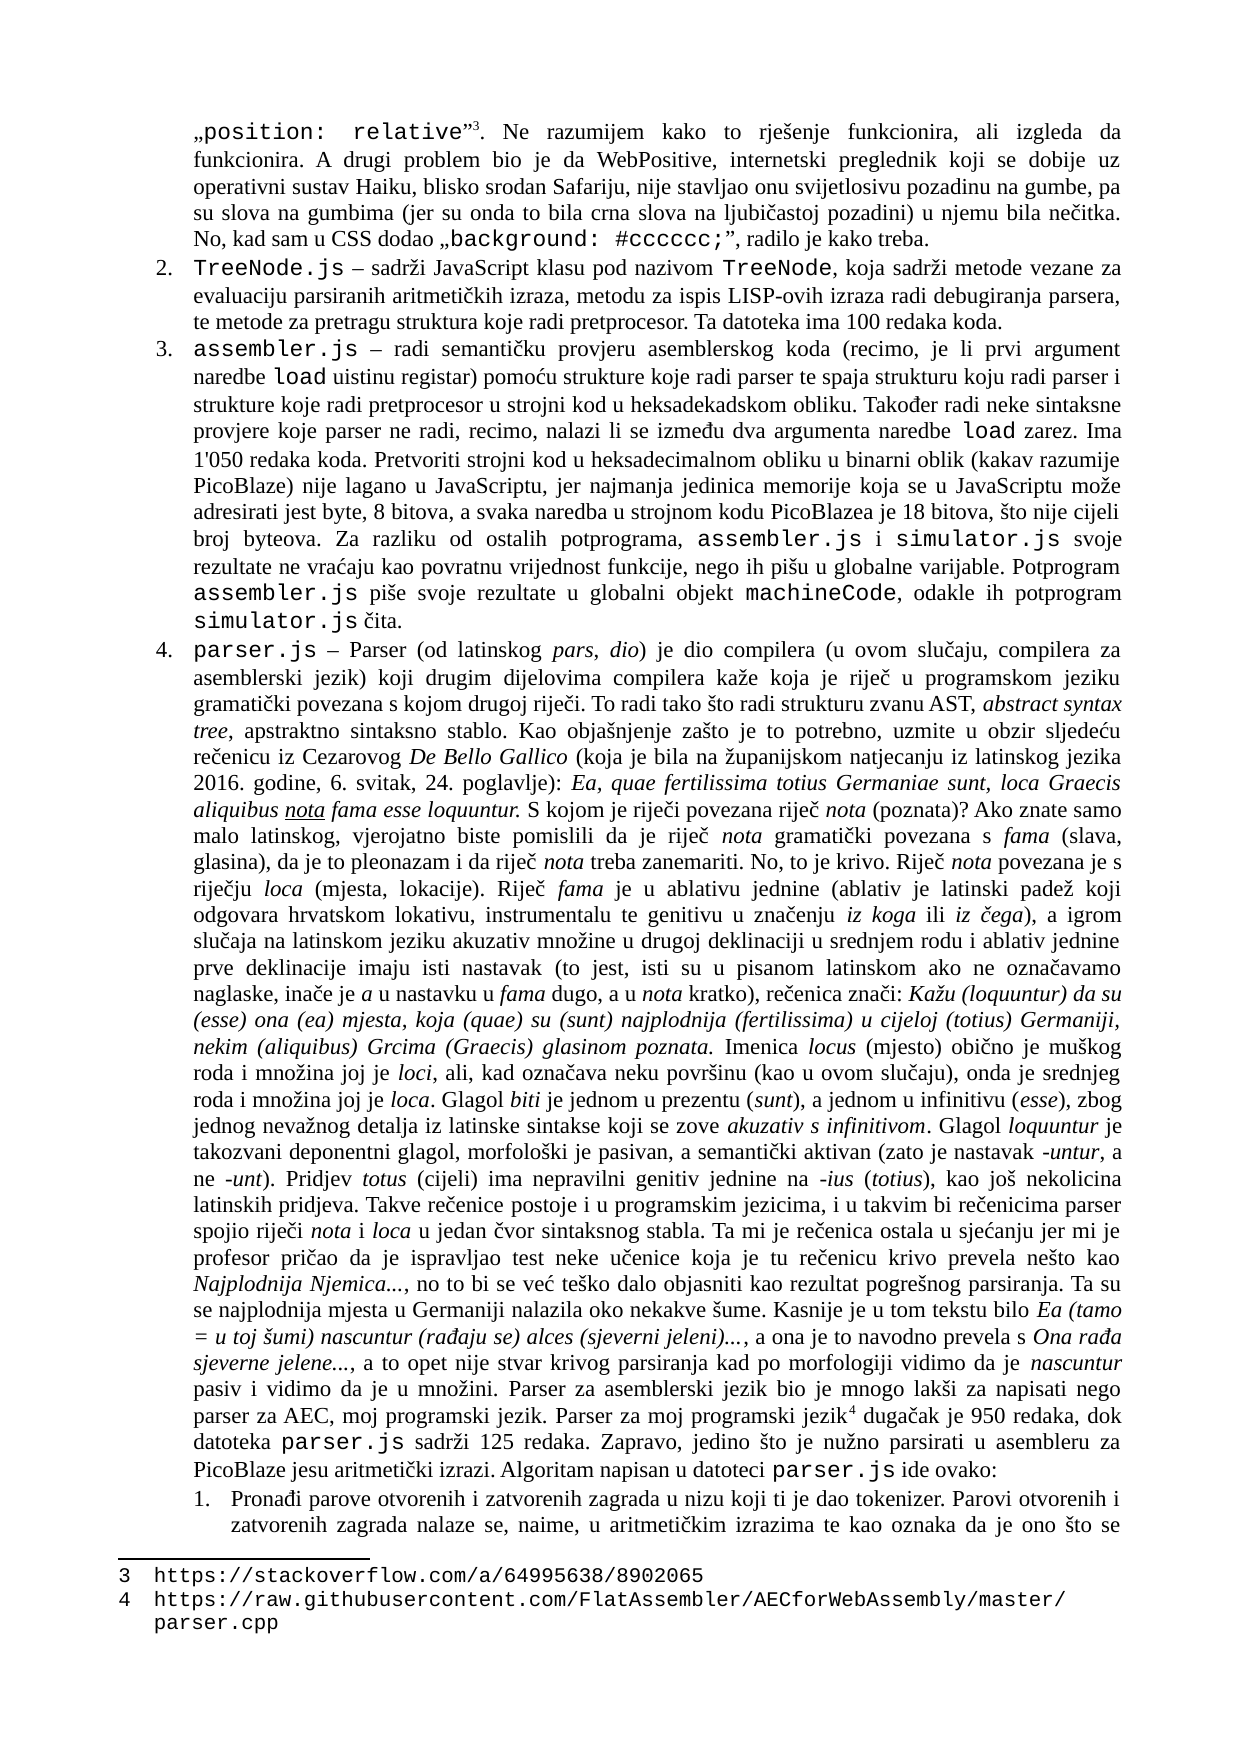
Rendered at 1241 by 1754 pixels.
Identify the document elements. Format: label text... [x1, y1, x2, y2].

list https://stackoverflow.com/a/64995638/8902065 [118, 1565, 1122, 1588]
list assembler.js – radi semantičku provjeru asemblerskog koda (recimo, je li prvi argument naredbe load uistinu registar) pomoću strukture koje radi parser te spaja strukturu koju radi parser i strukture koje radi pretprocesor u strojni kod u heksadekadskom obliku. Također radi neke sintaksne provjere koje parser ne radi, recimo, nalazi li se između dva argumenta naredbe load zarez. Ima 1'050 redaka koda. Pretvoriti strojni kod u heksadecimalnom obliku u binarni oblik (kakav razumije PicoBlaze) nije lagano u JavaScriptu, jer najmanja jedinica memorije koja se u JavaScriptu može adresirati jest byte, 8 bitova, a svaka naredba u strojnom kodu PicoBlazea je 18 bitova, što nije cijeli broj byteova. Za razliku od ostalih potprograma, assembler.js i simulator.js svoje rezultate ne vraćaju kao povratnu vrijednost funkcije, nego ih pišu u globalne varijable. Potprogram assembler.js piše svoje rezultate u globalni objekt machineCode, odakle ih potprogram simulator.js čita. [156, 334, 1122, 636]
list https://raw.githubusercontent.com/FlatAssembler/AECforWebAssembly/master/parser.cpp [118, 1588, 1122, 1636]
list TreeNode.js – sadrži JavaScript klasu pod nazivom TreeNode, koja sadrži metode vezane za evaluaciju parsiranih aritmetičkih izraza, metodu za ispis LISP-ovih izraza radi debugiranja parsera, te metode za pretragu struktura koje radi pretprocesor. Ta datoteka ima 100 redaka koda. [156, 254, 1122, 334]
list Pronađi parove otvorenih i zatvorenih zagrada u nizu koji ti je dao tokenizer. Parovi otvorenih i zatvorenih zagrada nalaze se, naime, u aritmetičkim izrazima te kao oznaka da je ono što se [193, 1485, 1122, 1537]
list „position: relative”. Ne razumijem kako to rješenje funkcionira, ali izgleda da funkcionira. A drugi problem bio je da WebPositive, internetski preglednik koji se dobije uz operativni sustav Haiku, blisko srodan Safariju, nije stavljao onu svijetlosivu pozadinu na gumbe, pa su slova na gumbima (jer su onda to bila crna slova na ljubičastoj pozadini) u njemu bila nečitka. No, kad sam u CSS dodao „background: #cccccc;”, radilo je kako treba. [156, 118, 1122, 254]
list parser.js – Parser (od latinskog pars, dio) je dio compilera (u ovom slučaju, compilera za asemblerski jezik) koji drugim dijelovima compilera kaže koja je riječ u programskom jeziku gramatički povezana s kojom drugoj riječi. To radi tako što radi strukturu zvanu AST, abstract syntax tree, apstraktno sintaksno stablo. Kao objašnjenje zašto je to potrebno, uzmite u obzir sljedeću rečenicu iz Cezarovog De Bello Gallico (koja je bila na županijskom natjecanju iz latinskog jezika 2016. godine, 6. svitak, 24. poglavlje): Ea, quae fertilissima totius Germaniae sunt, loca Graecis aliquibus nota fama esse loquuntur. S kojom je riječi povezana riječ nota (poznata)? Ako znate samo malo latinskog, vjerojatno biste pomislili da je riječ nota gramatički povezana s fama (slava, glasina), da je to pleonazam i da riječ nota treba zanemariti. No, to je krivo. Riječ nota povezana je s riječju loca (mjesta, lokacije). Riječ fama je u ablativu jednine (ablativ je latinski padež koji odgovara hrvatskom lokativu, instrumentalu te genitivu u značenju iz koga ili iz čega), a igrom slučaja na latinskom jeziku akuzativ množine u drugoj deklinaciji u srednjem rodu i ablativ jednine prve deklinacije imaju isti nastavak (to jest, isti su u pisanom latinskom ako ne označavamo naglaske, inače je a u nastavku u fama dugo, a u nota kratko), rečenica znači: Kažu (loquuntur) da su (esse) ona (ea) mjesta, koja (quae) su (sunt) najplodnija (fertilissima) u cijeloj (totius) Germaniji, nekim (aliquibus) Grcima (Graecis) glasinom poznata. Imenica locus (mjesto) obično je muškog roda i množina joj je loci, ali, kad označava neku površinu (kao u ovom slučaju), onda je srednjeg roda i množina joj je loca. Glagol biti je jednom u prezentu (sunt), a jednom u infinitivu (esse), zbog jednog nevažnog detalja iz latinske sintakse koji se zove akuzativ s infinitivom. Glagol loquuntur je takozvani deponentni glagol, morfološki je pasivan, a semantički aktivan (zato je nastavak -untur, a ne -unt). Pridjev totus (cijeli) ima nepravilni genitiv jednine na -ius (totius), kao još nekolicina latinskih pridjeva. Takve rečenice postoje i u programskim jezicima, i u takvim bi rečenicima parser spojio riječi nota i loca u jedan čvor sintaksnog stabla. Ta mi je rečenica ostala u sjećanju jer mi je profesor pričao da je ispravljao test neke učenice koja je tu rečenicu krivo prevela nešto kao Najplodnija Njemica..., no to bi se već teško dalo objasniti kao rezultat pogrešnog parsiranja. Ta su se najplodnija mjesta u Germaniji nalazila oko nekakve šume. Kasnije je u tom tekstu bilo Ea (tamo = u toj šumi) nascuntur (rađaju se) alces (sjeverni jeleni)..., a ona je to navodno prevela s Ona rađa sjeverne jelene..., a to opet nije stvar krivog parsiranja kad po morfologiji vidimo da je nascuntur pasiv i vidimo da je u množini. Parser za asemblerski jezik bio je mnogo lakši za napisati nego parser za AEC, moj programski jezik. Parser za moj programski jezik dugačak je 950 redaka, dok datoteka parser.js sadrži 125 redaka. Zapravo, jedino što je nužno parsirati u asembleru za PicoBlaze jesu aritmetički izrazi. Algoritam napisan u datoteci parser.js ide ovako: [156, 636, 1122, 1485]
